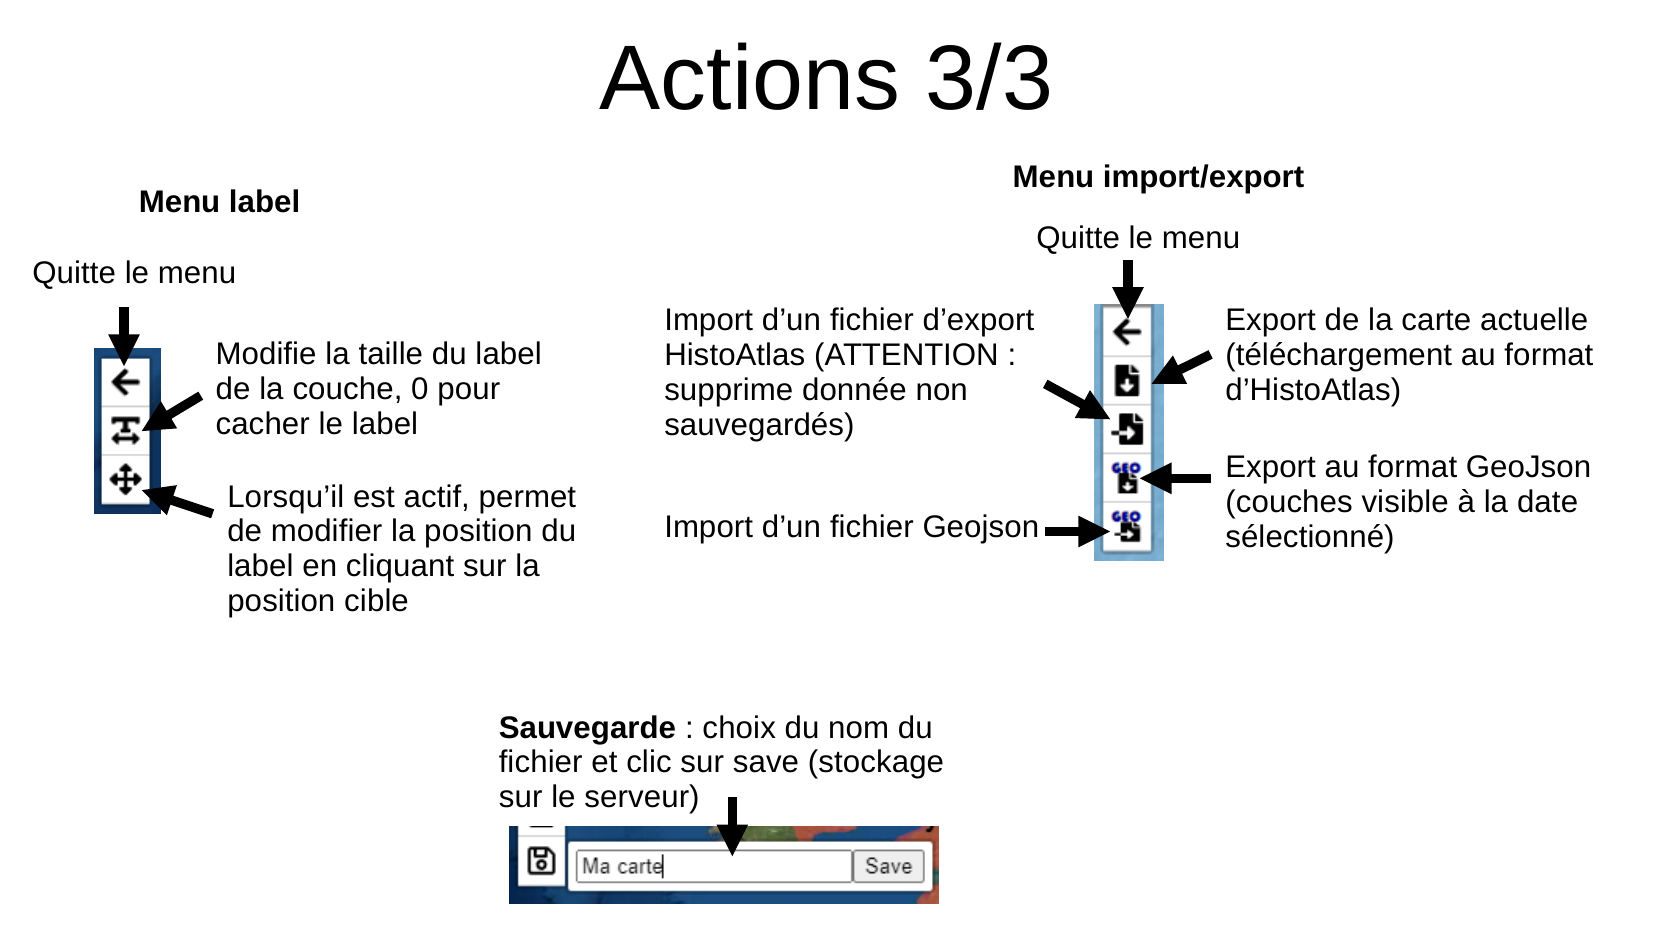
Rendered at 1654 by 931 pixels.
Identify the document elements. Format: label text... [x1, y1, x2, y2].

picture [94, 348, 161, 514]
picture [1094, 304, 1164, 562]
picture [509, 857, 939, 904]
text_box Lorsqu’il est actif, permet de modifier la position du label en cliquant sur la position cible [212, 471, 626, 626]
text_box Quitte le menu [17, 248, 367, 308]
text_box Sauvegarde : choix du nom du fichier et clic sur save (stockage sur le serveur) [484, 702, 999, 857]
text_box Import d’un fichier d’export HistoAtlas (ATTENTION : supprime donnée non sauvegardés) [649, 295, 1087, 484]
title Actions 3/3 [82, 0, 1571, 156]
text_box Menu label [124, 177, 361, 249]
text_box Modifie la taille du label de la couche, 0 pour cacher le label [200, 329, 597, 449]
text_box Export de la carte actuelle (téléchargement au format d’HistoAtlas) [1210, 295, 1654, 415]
text_box Menu import/export [998, 151, 1323, 237]
text_box Import d’un fichier Geojson [649, 501, 1087, 562]
text_box Export au format GeoJson (couches visible à la date sélectionné) [1210, 442, 1654, 562]
text_box Quitte le menu [1021, 212, 1371, 272]
